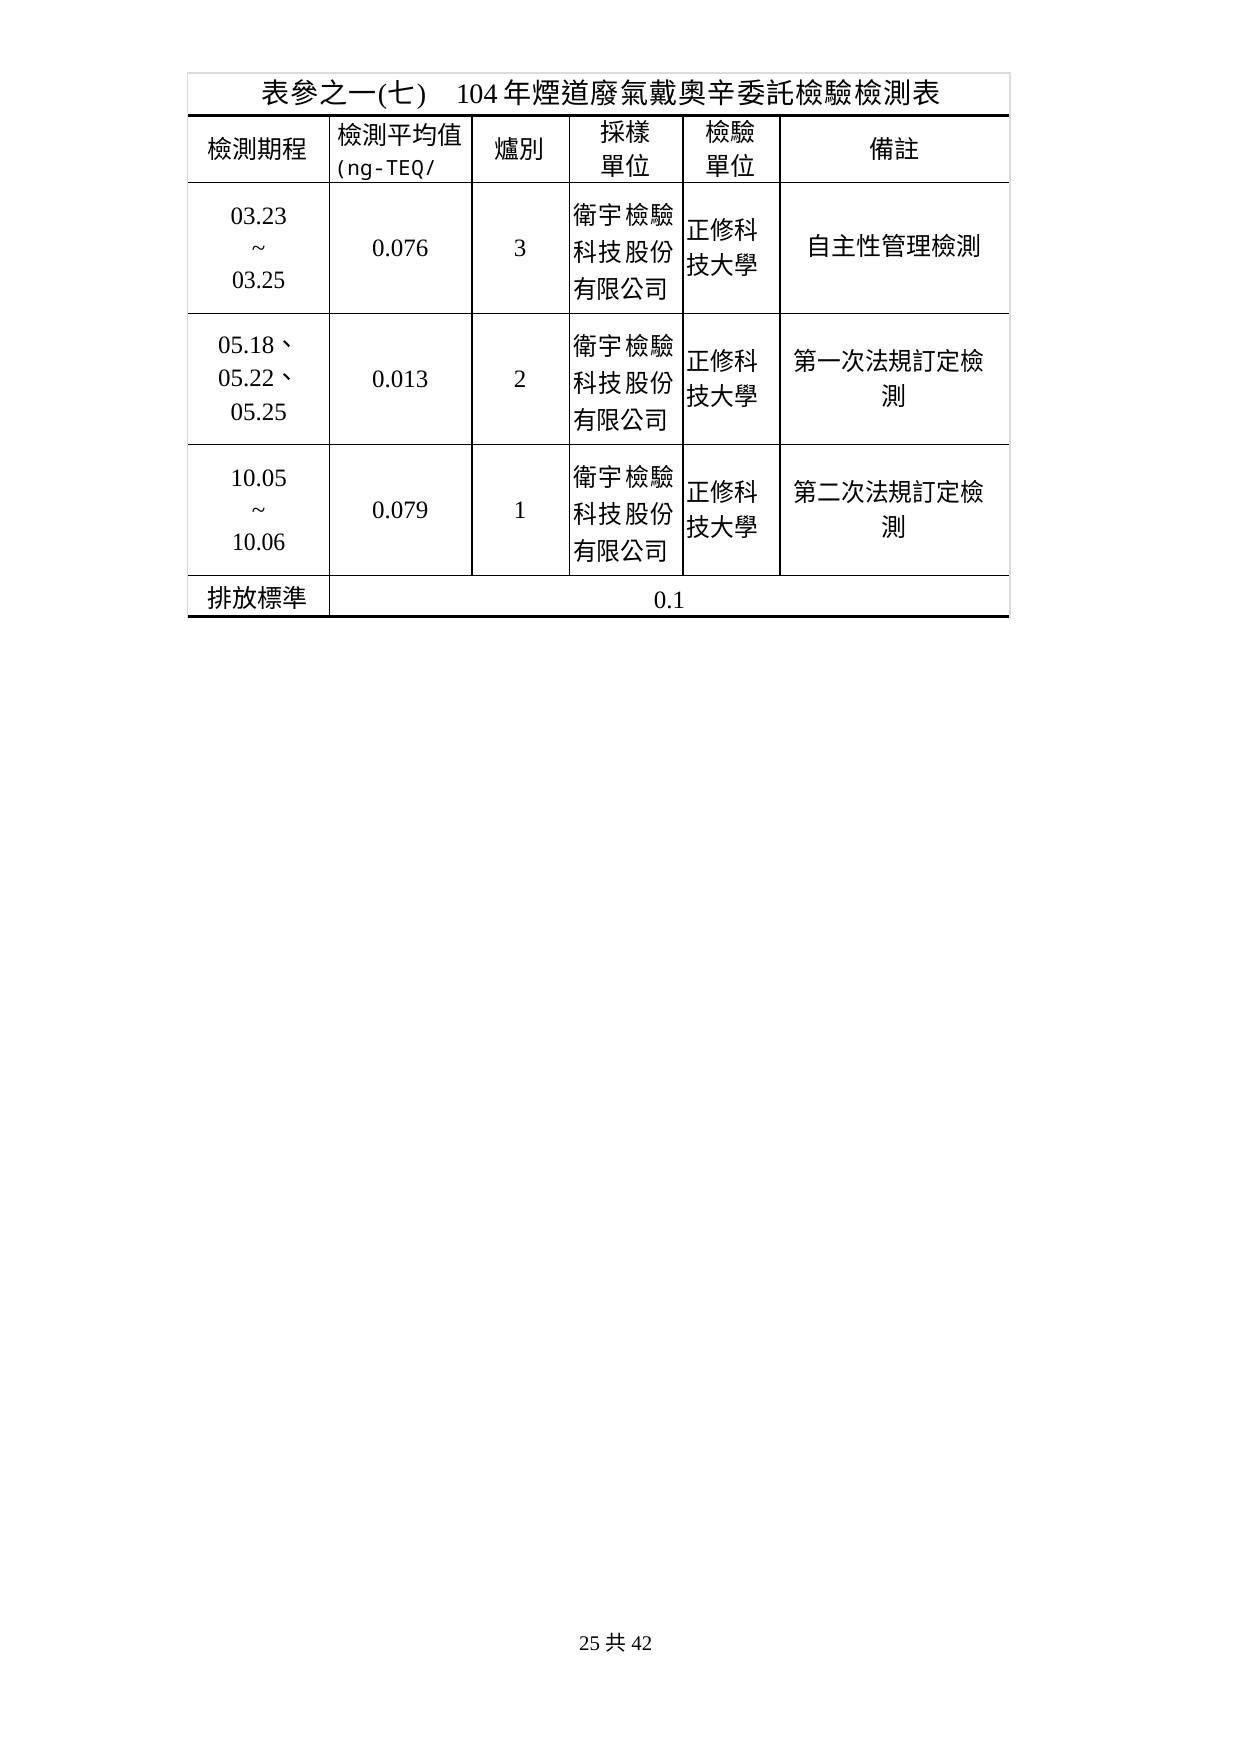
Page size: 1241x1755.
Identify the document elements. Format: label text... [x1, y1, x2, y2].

table_cell 正修科 技大學 [684, 314, 779, 444]
table_cell 0.076 [330, 183, 471, 313]
table_cell 衛宇檢驗 科技股份 有限公司 [570, 445, 682, 574]
table_cell 檢測平均值 (ng-TEQ/Nm³) [330, 117, 471, 182]
table_cell 1 [473, 445, 569, 574]
table_cell 0.079 [330, 445, 471, 574]
table_cell 第一次法規訂定檢 測 [781, 314, 1009, 444]
table_header 表參之一(七) 104年煙道廢氣戴奧辛委託檢驗檢測表 [188, 74, 1009, 114]
table_cell 衛宇檢驗 科技股份 有限公司 [570, 314, 682, 444]
table_cell 0.1 [330, 576, 1009, 615]
table_cell 衛宇檢驗 科技股份 有限公司 [570, 183, 682, 313]
table_cell 檢驗 單位 [684, 117, 779, 182]
table_cell 3 [473, 183, 569, 313]
table_cell 自主性管理檢測 [781, 183, 1009, 313]
table_cell 0.013 [330, 314, 471, 444]
table_cell 03.23 ~ 03.25 [188, 183, 329, 313]
table_cell 05.18、 05.22、 05.25 [188, 314, 329, 444]
table_cell 第二次法規訂定檢 測 [781, 445, 1009, 574]
table_cell 備註 [781, 117, 1009, 182]
table_cell 排放標準 [188, 576, 329, 615]
table_cell 爐別 [473, 117, 569, 182]
table_cell 10.05 ~ 10.06 [188, 445, 329, 574]
table_cell 2 [473, 314, 569, 444]
table_cell 正修科 技大學 [684, 183, 779, 313]
table_cell 正修科 技大學 [684, 445, 779, 574]
table_cell 採樣 單位 [570, 117, 682, 182]
table_cell 檢測期程 [188, 117, 329, 182]
